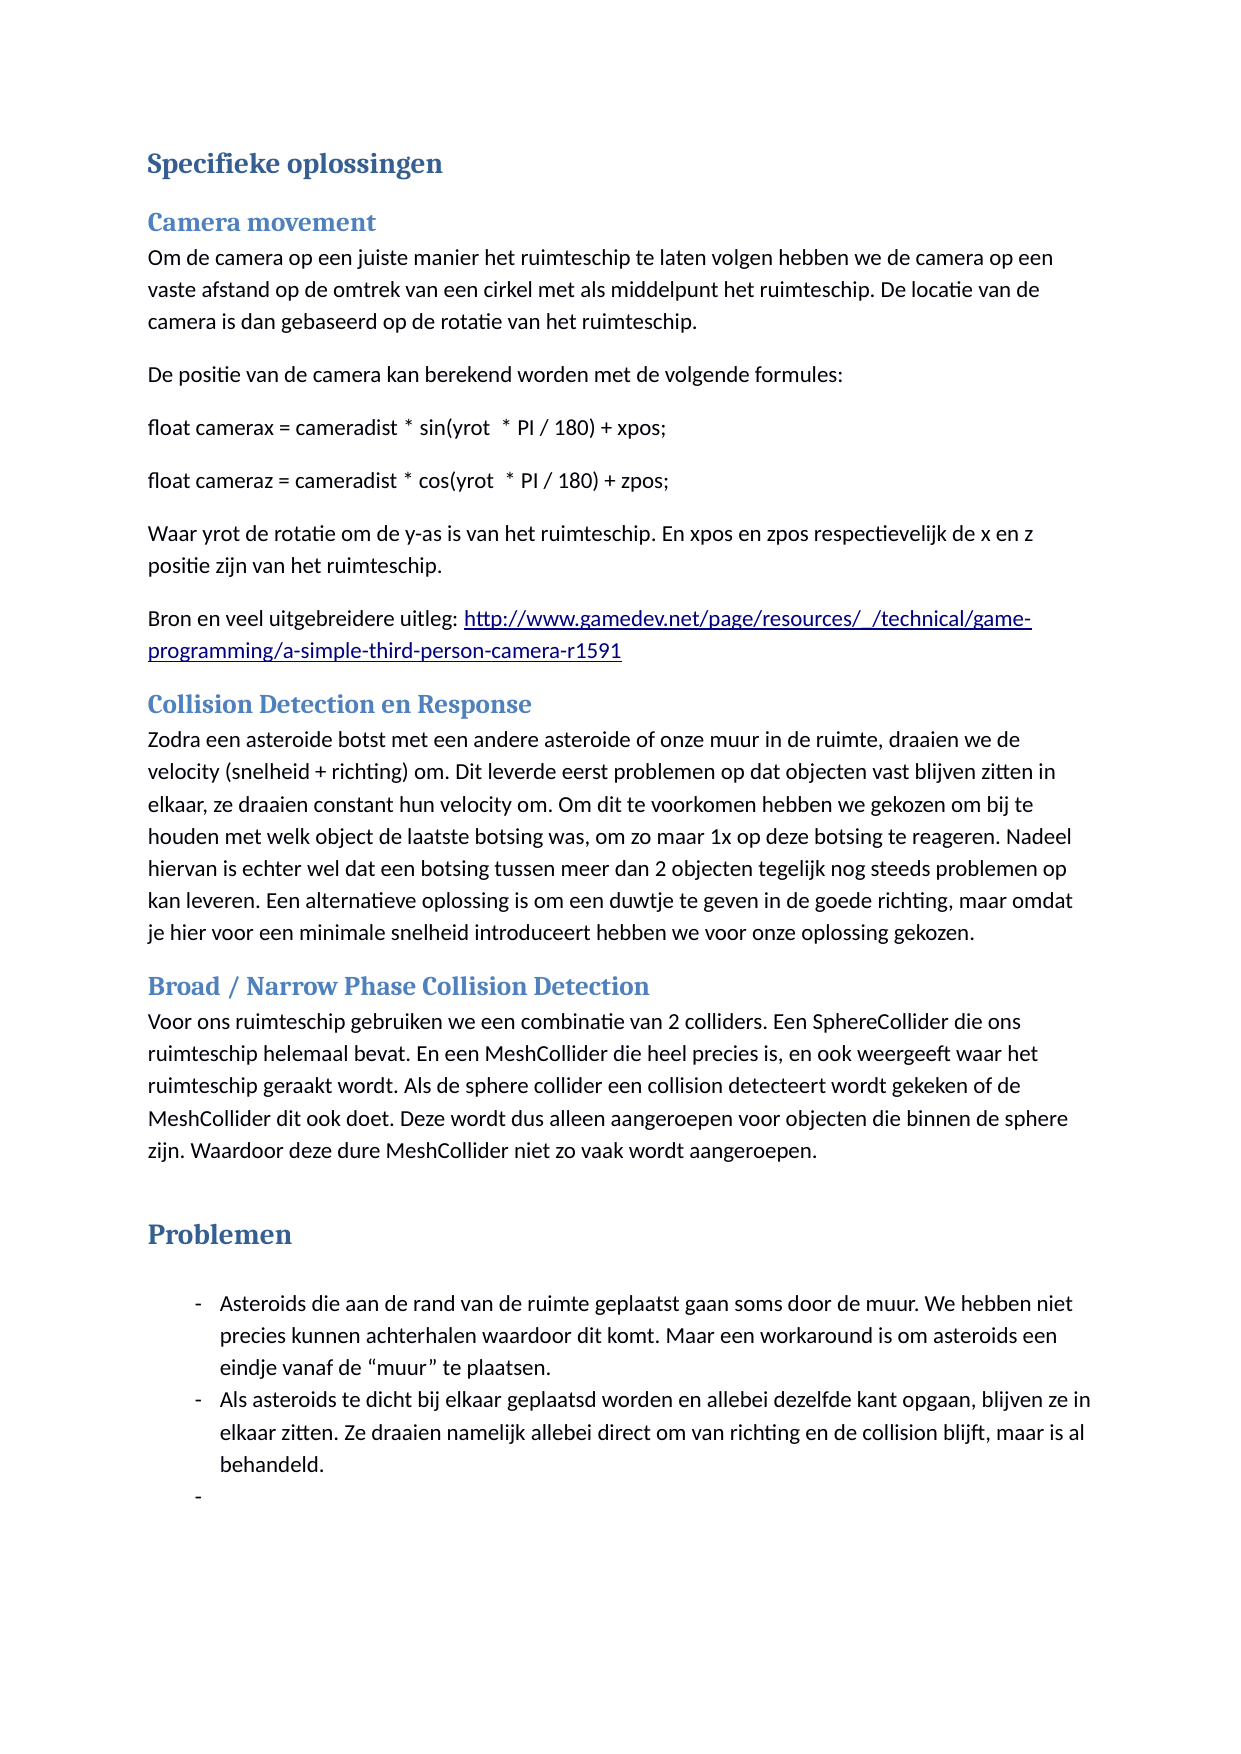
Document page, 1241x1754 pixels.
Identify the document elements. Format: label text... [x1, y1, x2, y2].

subtitle Collision Detection en Response [148, 689, 1093, 721]
text Zodra een asteroide botst met een andere asteroide of onze muur in de ruimte, draaien we de velocity (snelheid + richting) om. Dit leverde eerst problemen op dat objecten vast blijven zitten in elkaar, ze draaien constant hun velocity om. Om dit te voorkomen hebben we gekozen om bij te houden met welk object de laatste botsing was, om zo maar 1x op deze botsing te reageren. Nadeel hiervan is echter wel dat een botsing tussen meer dan 2 objecten tegelijk nog steeds problemen op kan leveren. Een alternatieve oplossing is om een duwtje te geven in de goede richting, maar omdat je hier voor een minimale snelheid introduceert hebben we voor onze oplossing gekozen. [148, 725, 1093, 946]
text Voor ons ruimteschip gebruiken we een combinatie van 2 colliders. Een SphereCollider die ons ruimteschip helemaal bevat. En een MeshCollider die heel precies is, en ook weergeeft waar het ruimteschip geraakt wordt. Als de sphere collider een collision detecteert wordt gekeken of de MeshCollider dit ook doet. Deze wordt dus alleen aangeroepen voor objecten die binnen de sphere zijn. Waardoor deze dure MeshCollider niet zo vaak wordt aangeroepen. [148, 1007, 1093, 1164]
subtitle Broad / Narrow Phase Collision Detection [148, 971, 1093, 1003]
text float camerax = cameradist * sin(yrot * PI / 180) + xpos; [148, 413, 1093, 441]
subtitle Camera movement [148, 207, 1093, 238]
subtitle Specifieke oplossingen [148, 148, 1093, 181]
text float cameraz = cameradist * cos(yrot * PI / 180) + zpos; [148, 466, 1093, 494]
list Asteroids die aan de rand van de ruimte geplaatst gaan soms door de muur. We hebben niet precies kunnen achterhalen waardoor dit komt. Maar een workaround is om asteroids een eindje vanaf de “muur” te plaatsen. [194, 1289, 1093, 1381]
subtitle Problemen [148, 1218, 1093, 1252]
text De positie van de camera kan berekend worden met de volgende formules: [148, 360, 1093, 388]
text Om de camera op een juiste manier het ruimteschip te laten volgen hebben we de camera op een vaste afstand op de omtrek van een cirkel met als middelpunt het ruimteschip. De locatie van de camera is dan gebaseerd op de rotatie van het ruimteschip. [148, 243, 1093, 335]
list Als asteroids te dicht bij elkaar geplaatsd worden en allebei dezelfde kant opgaan, blijven ze in elkaar zitten. Ze draaien namelijk allebei direct om van richting en de collision blijft, maar is al behandeld. [194, 1385, 1093, 1478]
text Bron en veel uitgebreidere uitleg: http://www.gamedev.net/page/resources/_/technical/game-programming/a-simple-third-person-camera-r1591 [148, 604, 1093, 664]
text Waar yrot de rotatie om de y-as is van het ruimteschip. En xpos en zpos respectievelijk de x en z positie zijn van het ruimteschip. [148, 519, 1093, 579]
